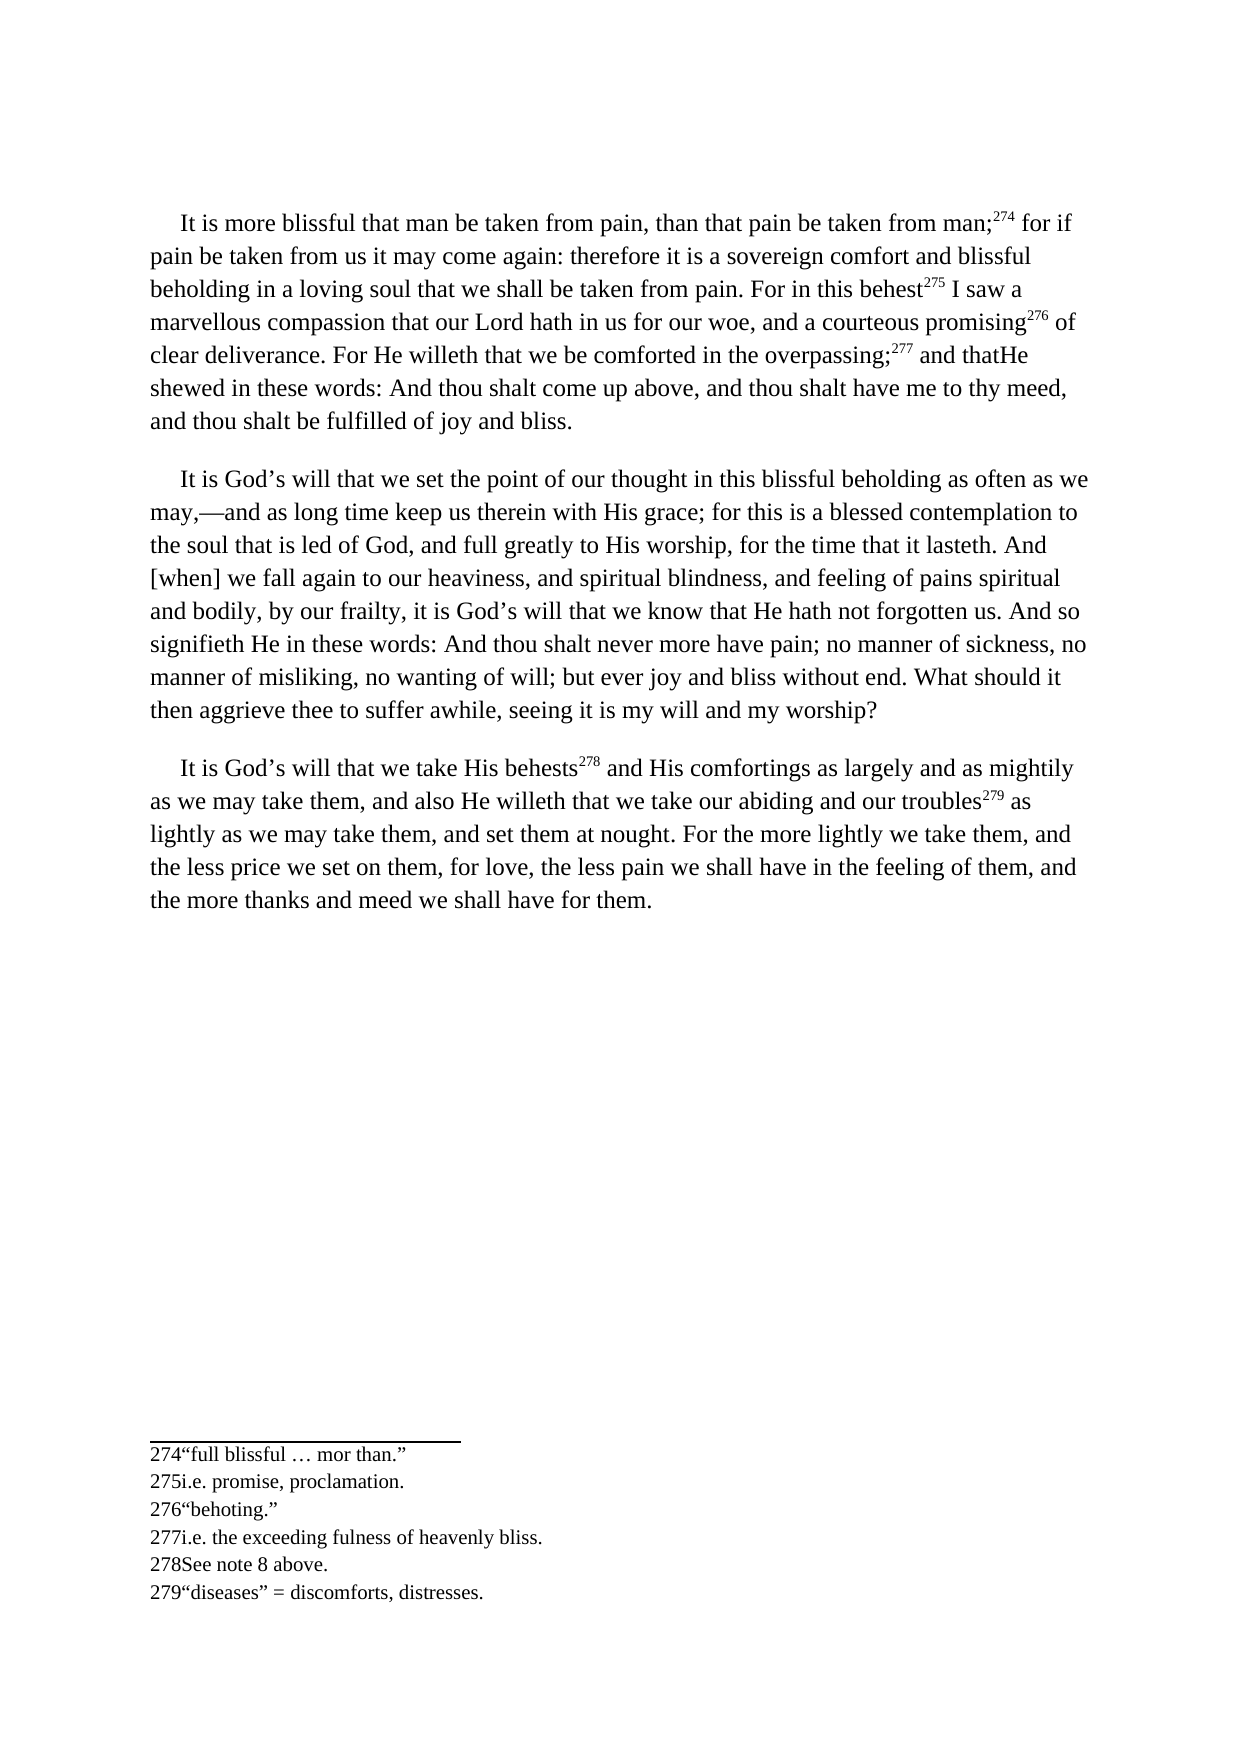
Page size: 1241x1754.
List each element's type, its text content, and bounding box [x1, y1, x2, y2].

text “full blissful … mor than.” [150, 1442, 1090, 1466]
text “diseases” = discomforts, distresses. [150, 1580, 1090, 1604]
text It is God’s will that we take His behests and His comfortings as largely and as mightily as we may take them, and also He willeth that we take our abiding and our troubles as lightly as we may take them, and set them at nought. For the more lightly we take them, and the less price we set on them, for love, the less pain we shall have in the feeling of them, and the more thanks and meed we shall have for them. [150, 753, 1090, 914]
text “behoting.” [150, 1497, 1090, 1521]
text i.e. the exceeding fulness of heavenly bliss. [150, 1525, 1090, 1549]
text See note 8 above. [150, 1552, 1090, 1576]
text It is more blissful that man be taken from pain, than that pain be taken from man; for if pain be taken from us it may come again: therefore it is a sovereign comfort and blissful beholding in a loving soul that we shall be taken from pain. For in this behest I saw a marvellous compassion that our Lord hath in us for our woe, and a courteous promising of clear deliverance. For He willeth that we be comforted in the overpassing; and thatHe shewed in these words: And thou shalt come up above, and thou shalt have me to thy meed, and thou shalt be fulfilled of joy and bliss. [150, 208, 1090, 435]
text i.e. promise, proclamation. [150, 1469, 1090, 1493]
text It is God’s will that we set the point of our thought in this blissful beholding as often as we may,—and as long time keep us therein with His grace; for this is a blessed contemplation to the soul that is led of God, and full greatly to His worship, for the time that it lasteth. And [when] we fall again to our heaviness, and spiritual blindness, and feeling of pains spiritual and bodily, by our frailty, it is God’s will that we know that He hath not forgotten us. And so signifieth He in these words: And thou shalt never more have pain; no manner of sickness, no manner of misliking, no wanting of will; but ever joy and bliss without end. What should it then aggrieve thee to suffer awhile, seeing it is my will and my worship? [150, 464, 1090, 724]
